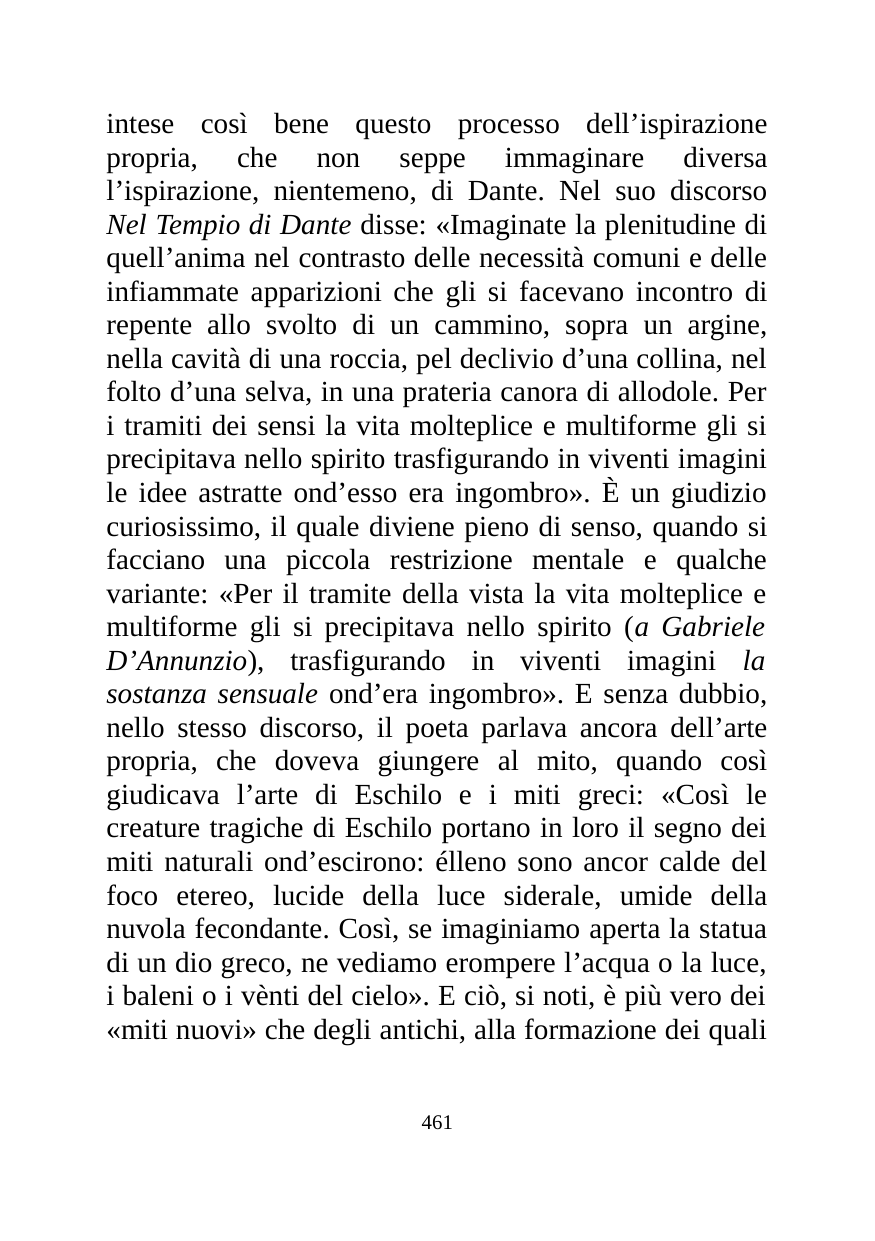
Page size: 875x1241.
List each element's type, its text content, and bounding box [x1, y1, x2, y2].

text intese così bene questo processo dell’ispirazione propria, che non seppe immaginare diversa l’ispirazione, nientemeno, di Dante. Nel suo discorso Nel Tempio di Dante disse: «Imaginate la plenitudine di quell’anima nel contrasto delle necessità comuni e delle infiammate apparizioni che gli si facevano incontro di repente allo svolto di un cammino, sopra un argine, nella cavità di una roccia, pel declivio d’una collina, nel folto d’una selva, in una prateria canora di allodole. Per i tramiti dei sensi la vita molteplice e multiforme gli si precipitava nello spirito trasfigurando in viventi imagini le idee astratte ond’esso era ingombro». È un giudizio curiosissimo, il quale diviene pieno di senso, quando si facciano una piccola restrizione mentale e qualche variante: «Per il tramite della vista la vita molteplice e multiforme gli si precipitava nello spirito (a Gabriele D’Annunzio), trasfigurando in viventi imagini la sostanza sensuale ond’era ingombro». E senza dubbio, nello stesso discorso, il poeta parlava ancora dell’arte propria, che doveva giungere al mito, quando così giudicava l’arte di Eschilo e i miti greci: «Così le creature tragiche di Eschilo portano in loro il segno dei miti naturali ond’escirono: élleno sono ancor calde del foco etereo, lucide della luce siderale, umide della nuvola fecondante. Così, se imaginiamo aperta la statua di un dio greco, ne vediamo erompere l’acqua o la luce, i baleni o i vènti del cielo». E ciò, si noti, è più vero dei «miti nuovi» che degli antichi, alla formazione dei quali [106, 106, 768, 1045]
